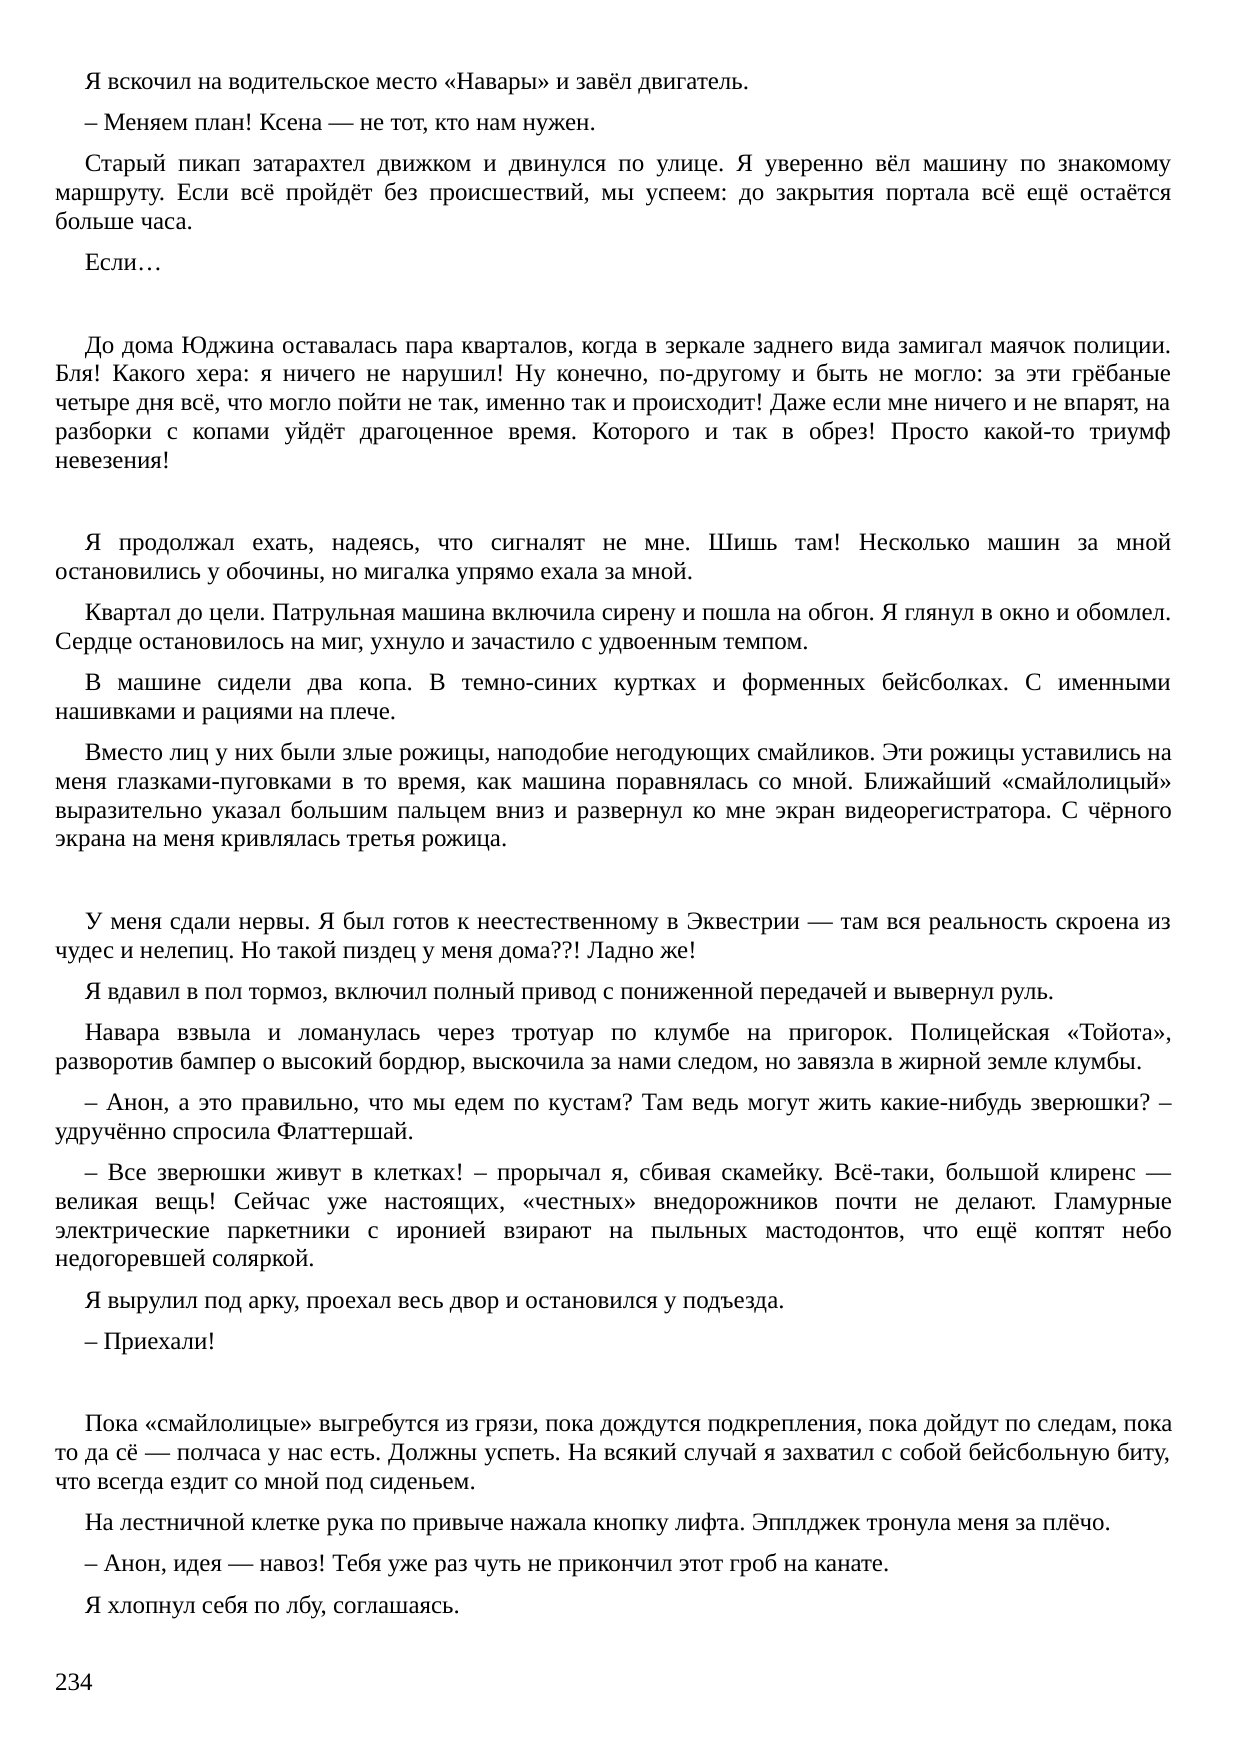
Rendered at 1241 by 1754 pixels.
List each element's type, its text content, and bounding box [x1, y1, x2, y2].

text – Анон, а это правильно, что мы едем по кустам? Там ведь могут жить какие-нибудь зверюшки? – удручённо спросила Флаттершай. [55, 1087, 1173, 1145]
text Старый пикап затарахтел движком и двинулся по улице. Я уверенно вёл машину по знакомому маршруту. Если всё пройдёт без происшествий, мы успеем: до закрытия портала всё ещё остаётся больше часа. [55, 148, 1173, 235]
text Квартал до цели. Патрульная машина включила сирену и пошла на обгон. Я глянул в окно и обомлел. Сердце остановилось на миг, ухнуло и зачастило с удвоенным темпом. [55, 597, 1173, 655]
text Я вдавил в пол тормоз, включил полный привод с пониженной передачей и вывернул руль. [55, 976, 1173, 1005]
text В машине сидели два копа. В темно-синих куртках и форменных бейсболках. С именными нашивками и рациями на плече. [55, 667, 1173, 725]
text Навара взвыла и ломанулась через тротуар по клумбе на пригорок. Полицейская «Тойота», разворотив бампер о высокий бордюр, выскочила за нами следом, но завязла в жирной земле клумбы. [55, 1017, 1173, 1075]
text Я вырулил под арку, проехал весь двор и остановился у подъезда. [55, 1285, 1173, 1313]
text Вместо лиц у них были злые рожицы, наподобие негодующих смайликов. Эти рожицы уставились на меня глазками-пуговками в то время, как машина поравнялась со мной. Ближайший «смайлолицый» выразительно указал большим пальцем вниз и развернул ко мне экран видеорегистратора. С чёрного экрана на меня кривлялась третья рожица. [55, 737, 1173, 852]
text Я продолжал ехать, надеясь, что сигналят не мне. Шишь там! Несколько машин за мной остановились у обочины, но мигалка упрямо ехала за мной. [55, 527, 1173, 585]
text Я хлопнул себя по лбу, соглашаясь. [55, 1590, 1173, 1618]
text – Все зверюшки живут в клетках! – прорычал я, сбивая скамейку. Всё-таки, большой клиренс — великая вещь! Сейчас уже настоящих, «честных» внедорожников почти не делают. Гламурные электрические паркетники с иронией взирают на пыльных мастодонтов, что ещё коптят небо недогоревшей соляркой. [55, 1157, 1173, 1272]
text На лестничной клетке рука по привыче нажала кнопку лифта. Эпплджек тронула меня за плёчо. [55, 1507, 1173, 1536]
text До дома Юджина оставалась пара кварталов, когда в зеркале заднего вида замигал маячок полиции. Бля! Какого хера: я ничего не нарушил! Ну конечно, по-другому и быть не могло: за эти грёбаные четыре дня всё, что могло пойти не так, именно так и происходит! Даже если мне ничего и не впарят, на разборки с копами уйдёт драгоценное время. Которого и так в обрез! Просто какой-то триумф невезения! [55, 330, 1173, 473]
text Я вскочил на водительское место «Навары» и завёл двигатель. [55, 66, 1173, 95]
text Если… [55, 247, 1173, 276]
text – Анон, идея — навоз! Тебя уже раз чуть не прикончил этот гроб на канате. [55, 1548, 1173, 1577]
text – Меняем план! Ксена — не тот, кто нам нужен. [55, 107, 1173, 136]
text Пока «смайлолицые» выгребутся из грязи, пока дождутся подкрепления, пока дойдут по следам, пока то да сё — полчаса у нас есть. Должны успеть. На всякий случай я захватил с собой бейсбольную биту, что всегда ездит со мной под сиденьем. [55, 1408, 1173, 1495]
text У меня сдали нервы. Я был готов к неестественному в Эквестрии — там вся реальность скроена из чудес и нелепиц. Но такой пиздец у меня дома??! Ладно же! [55, 906, 1173, 963]
text – Приехали! [55, 1326, 1173, 1355]
